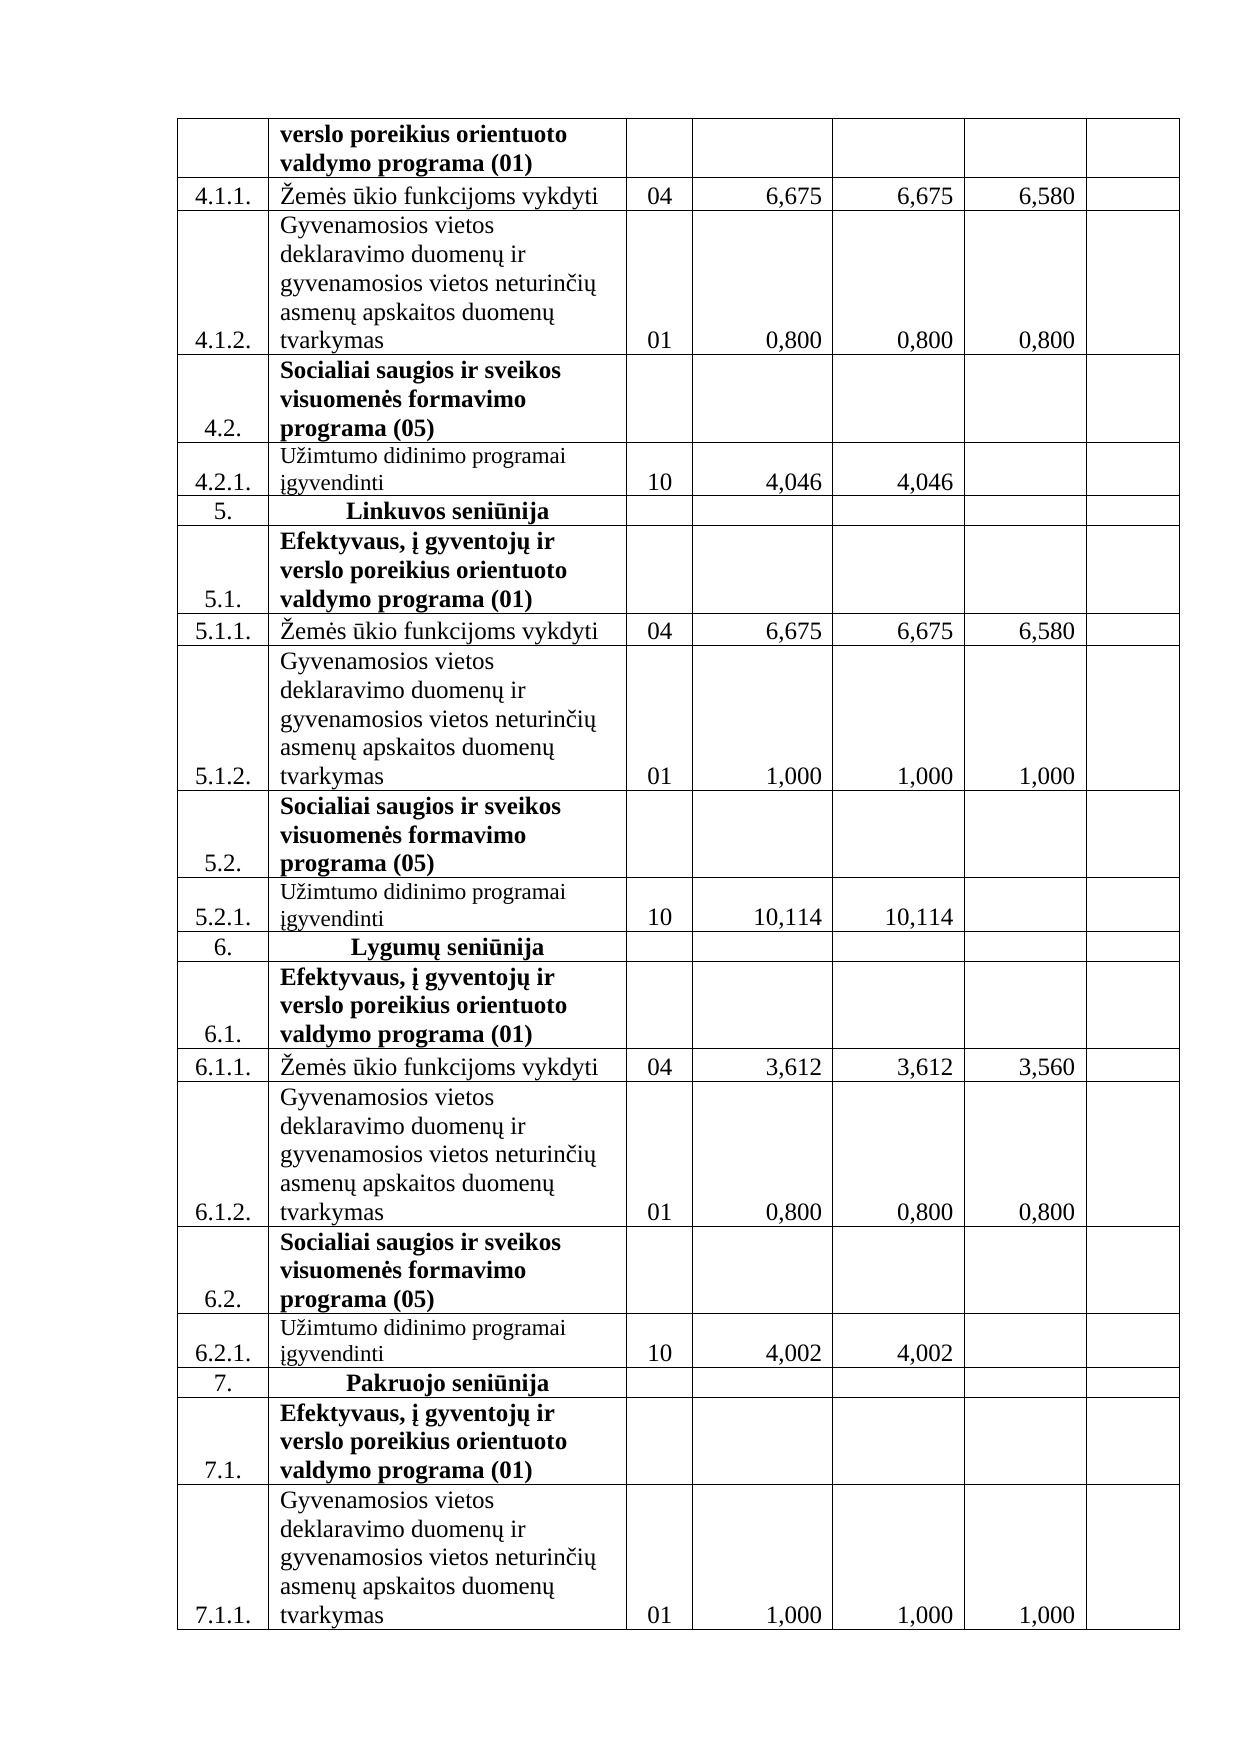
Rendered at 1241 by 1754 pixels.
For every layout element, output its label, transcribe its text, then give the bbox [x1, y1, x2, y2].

table_cell [1087, 496, 1179, 525]
table_cell 10 [627, 878, 692, 931]
table_cell 6,675 [693, 178, 832, 209]
table_cell [833, 526, 964, 612]
table_cell [833, 1368, 964, 1397]
table_cell [965, 526, 1086, 612]
table_cell [1087, 1314, 1179, 1367]
table_cell Efektyvaus, į gyventojų ir verslo poreikius orientuoto valdymo programa (01) [269, 526, 626, 612]
table_cell 6,675 [833, 178, 964, 209]
table_cell 04 [627, 614, 692, 645]
table_cell 04 [627, 178, 692, 209]
table_cell 01 [627, 211, 692, 354]
table_cell [693, 526, 832, 612]
table_cell [1087, 178, 1179, 209]
table_cell [693, 496, 832, 525]
table_cell 0,800 [965, 211, 1086, 354]
table_cell [1087, 526, 1179, 612]
table_cell [965, 1368, 1086, 1397]
table_cell 7. [178, 1368, 268, 1397]
table_cell Gyvenamosios vietos deklaravimo duomenų ir gyvenamosios vietos neturinčių asmenų apskaitos duomenų tvarkymas [269, 1485, 626, 1629]
table_cell 6.2. [178, 1227, 268, 1313]
table_cell 01 [627, 1082, 692, 1226]
table_cell 6.1.2. [178, 1082, 268, 1226]
table_cell 1,000 [693, 1485, 832, 1629]
table_cell [965, 1227, 1086, 1313]
table_cell [627, 526, 692, 612]
table_cell 3,560 [965, 1049, 1086, 1081]
table_cell [627, 962, 692, 1048]
table_cell [693, 1227, 832, 1313]
table_cell [693, 119, 832, 177]
table_cell 6,580 [965, 614, 1086, 645]
table_cell 10,114 [833, 878, 964, 931]
table_cell [1087, 646, 1179, 790]
table_cell Gyvenamosios vietos deklaravimo duomenų ir gyvenamosios vietos neturinčių asmenų apskaitos duomenų tvarkymas [269, 1082, 626, 1226]
table_cell 4.1.2. [178, 211, 268, 354]
table_cell Gyvenamosios vietos deklaravimo duomenų ir gyvenamosios vietos neturinčių asmenų apskaitos duomenų tvarkymas [269, 646, 626, 790]
table_cell 04 [627, 1049, 692, 1081]
table_cell [833, 1227, 964, 1313]
table_cell Žemės ūkio funkcijoms vykdyti [269, 178, 626, 209]
table_cell 6.1. [178, 962, 268, 1048]
table_cell Žemės ūkio funkcijoms vykdyti [269, 1049, 626, 1081]
table_cell [833, 932, 964, 961]
table_cell 6.1.1. [178, 1049, 268, 1081]
table_cell [693, 1368, 832, 1397]
table_cell 3,612 [833, 1049, 964, 1081]
table_cell [1087, 1049, 1179, 1081]
table_cell [833, 962, 964, 1048]
table_cell 10,114 [693, 878, 832, 931]
table_cell 7.1.1. [178, 1485, 268, 1629]
table_cell 0,800 [833, 211, 964, 354]
table_cell [965, 932, 1086, 961]
table_cell 6,675 [693, 614, 832, 645]
table_cell [965, 1398, 1086, 1484]
table_cell [965, 878, 1086, 931]
table_cell 10 [627, 443, 692, 495]
table_cell [1087, 614, 1179, 645]
table_cell [627, 791, 692, 877]
table_cell 4.1.1. [178, 178, 268, 209]
table_cell 5.2.1. [178, 878, 268, 931]
table_cell Efektyvaus, į gyventojų ir verslo poreikius orientuoto valdymo programa (01) [269, 962, 626, 1048]
table_cell [693, 932, 832, 961]
table_cell 0,800 [693, 211, 832, 354]
table_cell [627, 932, 692, 961]
table_cell [627, 1398, 692, 1484]
table_cell [965, 119, 1086, 177]
table_cell [1087, 1227, 1179, 1313]
table_cell Užimtumo didinimo programai įgyvendinti [269, 1314, 626, 1367]
table_cell Linkuvos seniūnija [269, 496, 626, 525]
table_cell Gyvenamosios vietos deklaravimo duomenų ir gyvenamosios vietos neturinčių asmenų apskaitos duomenų tvarkymas [269, 211, 626, 354]
table_cell [965, 1314, 1086, 1367]
table_cell [965, 443, 1086, 495]
table_cell 4.2. [178, 355, 268, 442]
table_cell [627, 1368, 692, 1397]
table_cell 4,002 [693, 1314, 832, 1367]
table_cell [693, 355, 832, 442]
table_cell [1087, 791, 1179, 877]
table_cell 5.2. [178, 791, 268, 877]
table_cell 5. [178, 496, 268, 525]
table_cell verslo poreikius orientuoto valdymo programa (01) [269, 119, 626, 177]
table_cell 1,000 [965, 646, 1086, 790]
table_cell 01 [627, 1485, 692, 1629]
table_cell 3,612 [693, 1049, 832, 1081]
table_cell [1087, 1082, 1179, 1226]
table_cell 7.1. [178, 1398, 268, 1484]
table_cell 6,580 [965, 178, 1086, 209]
table_cell [693, 962, 832, 1048]
table_cell 5.1. [178, 526, 268, 612]
table_cell [693, 1398, 832, 1484]
table_cell [833, 1398, 964, 1484]
table_cell 0,800 [965, 1082, 1086, 1226]
table_cell [1087, 1368, 1179, 1397]
table_cell [833, 791, 964, 877]
table_cell [627, 119, 692, 177]
table_cell [693, 791, 832, 877]
table_cell Socialiai saugios ir sveikos visuomenės formavimo programa (05) [269, 1227, 626, 1313]
table_cell 4.2.1. [178, 443, 268, 495]
table_cell [1087, 119, 1179, 177]
table_cell 1,000 [693, 646, 832, 790]
table_cell [965, 791, 1086, 877]
table_cell Užimtumo didinimo programai įgyvendinti [269, 443, 626, 495]
table_cell Socialiai saugios ir sveikos visuomenės formavimo programa (05) [269, 791, 626, 877]
table_cell 0,800 [693, 1082, 832, 1226]
table_cell [1087, 878, 1179, 931]
table_cell 6. [178, 932, 268, 961]
table_cell [1087, 211, 1179, 354]
table_cell 5.1.1. [178, 614, 268, 645]
table_cell 01 [627, 646, 692, 790]
table_cell Socialiai saugios ir sveikos visuomenės formavimo programa (05) [269, 355, 626, 442]
table_cell 10 [627, 1314, 692, 1367]
table_cell 1,000 [965, 1485, 1086, 1629]
table_cell [1087, 962, 1179, 1048]
table_cell 1,000 [833, 1485, 964, 1629]
table_cell [1087, 1398, 1179, 1484]
table_cell 4,002 [833, 1314, 964, 1367]
table_cell [965, 496, 1086, 525]
table_cell Lygumų seniūnija [269, 932, 626, 961]
table_cell 6,675 [833, 614, 964, 645]
table_cell [965, 355, 1086, 442]
table_cell [1087, 355, 1179, 442]
table_cell Žemės ūkio funkcijoms vykdyti [269, 614, 626, 645]
table_cell 6.2.1. [178, 1314, 268, 1367]
table_cell 1,000 [833, 646, 964, 790]
table_cell 4,046 [693, 443, 832, 495]
table_cell Pakruojo seniūnija [269, 1368, 626, 1397]
table_cell [1087, 443, 1179, 495]
table_cell 0,800 [833, 1082, 964, 1226]
table_cell [833, 355, 964, 442]
table_cell Užimtumo didinimo programai įgyvendinti [269, 878, 626, 931]
table_cell [627, 496, 692, 525]
table_cell [178, 119, 268, 177]
table_cell [965, 962, 1086, 1048]
table_cell Efektyvaus, į gyventojų ir verslo poreikius orientuoto valdymo programa (01) [269, 1398, 626, 1484]
table_cell 4,046 [833, 443, 964, 495]
table_cell [1087, 932, 1179, 961]
table_cell 5.1.2. [178, 646, 268, 790]
table_cell [833, 496, 964, 525]
table_cell [833, 119, 964, 177]
table_cell [1087, 1485, 1179, 1629]
table_cell [627, 1227, 692, 1313]
table_cell [627, 355, 692, 442]
